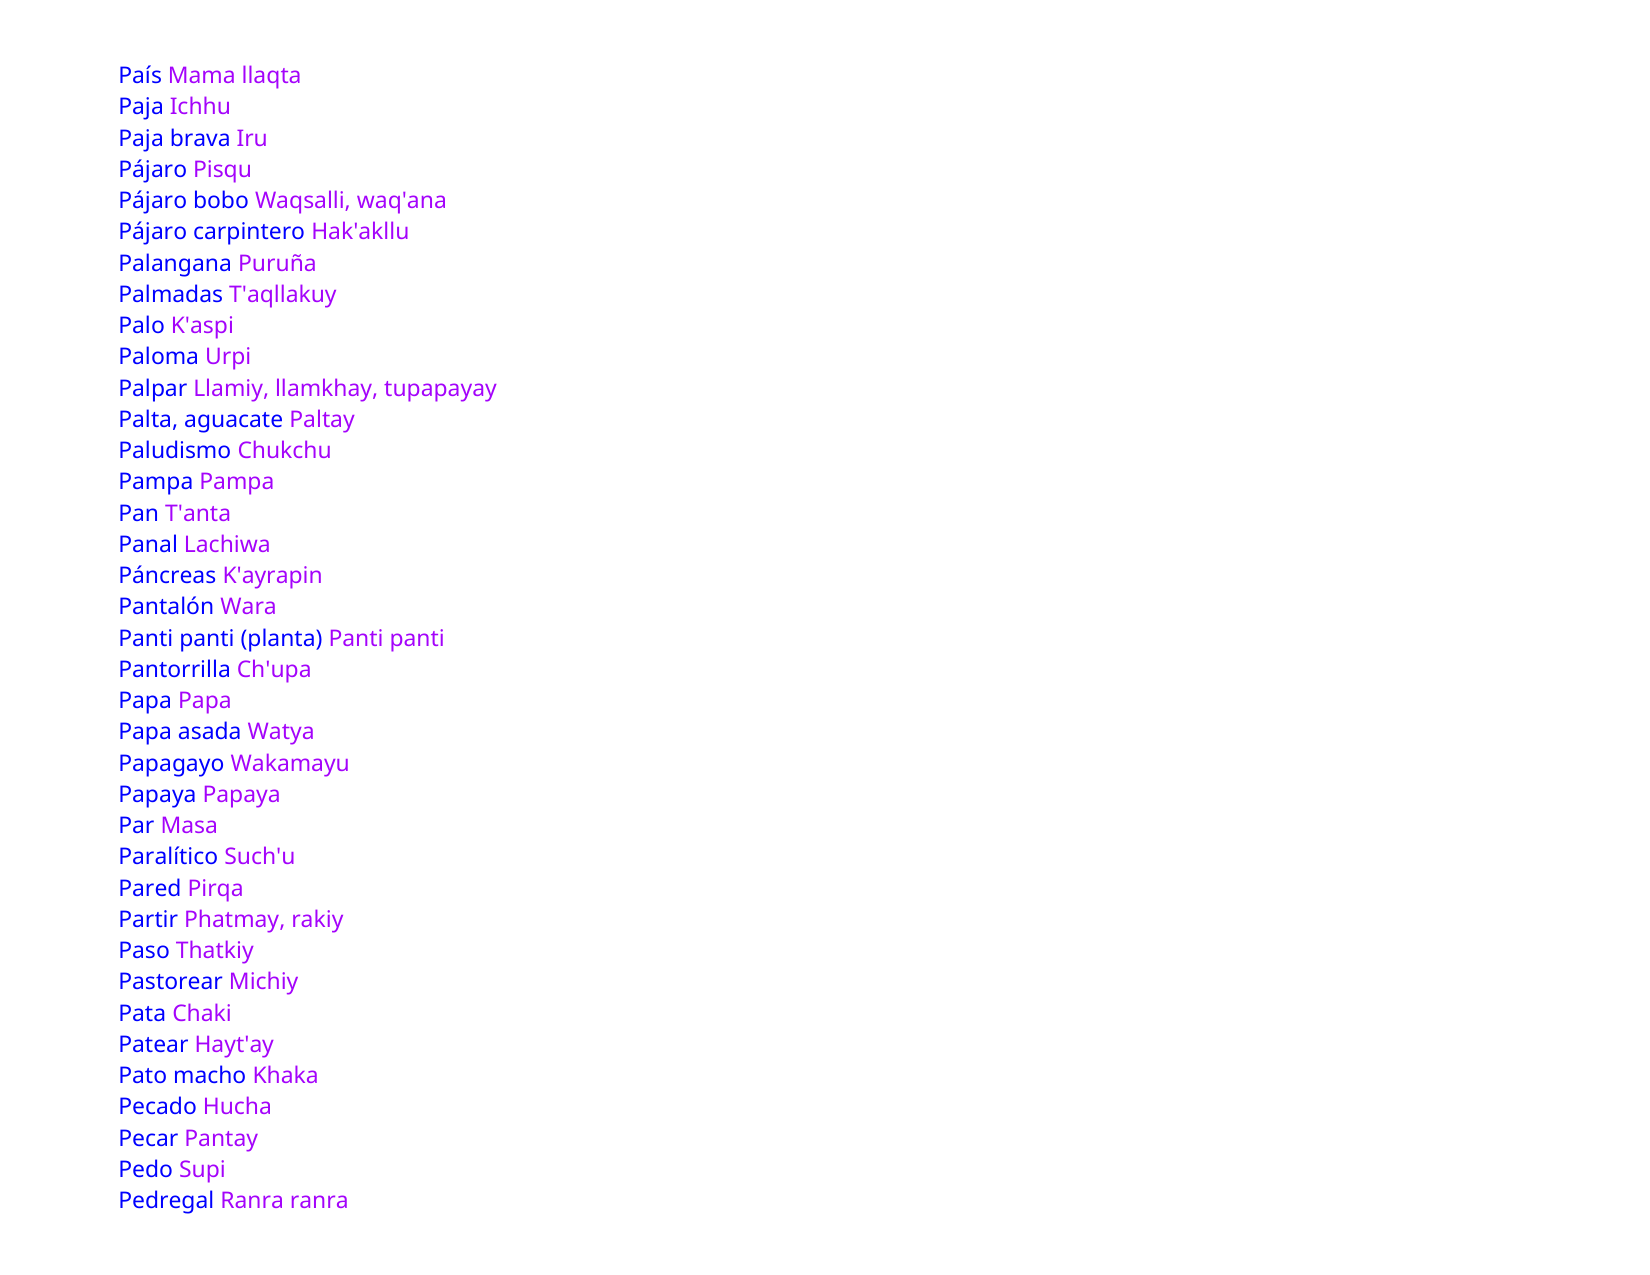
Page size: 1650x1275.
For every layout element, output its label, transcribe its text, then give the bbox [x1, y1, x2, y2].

text Pájaro carpintero Hak'akllu [118, 215, 1591, 247]
text Palangana Puruña [118, 247, 1591, 278]
text Patear Hayt'ay [118, 1028, 1591, 1059]
text Papagayo Wakamayu [118, 747, 1591, 778]
text Papa asada Watya [118, 715, 1591, 747]
text Pampa Pampa [118, 465, 1591, 497]
text Pecar Pantay [118, 1122, 1591, 1153]
text Pantalón Wara [118, 590, 1591, 622]
text Panti panti (planta) Panti panti [118, 622, 1591, 653]
text Pata Chaki [118, 997, 1591, 1028]
text Paloma Urpi [118, 340, 1591, 372]
text Pantorrilla Ch'upa [118, 653, 1591, 684]
text Paralítico Such'u [118, 840, 1591, 872]
text Palpar Llamiy, llamkhay, tupapayay [118, 372, 1591, 403]
text Partir Phatmay, rakiy [118, 903, 1591, 934]
text Páncreas K'ayrapin [118, 559, 1591, 590]
text Papaya Papaya [118, 778, 1591, 809]
text Palta, aguacate Paltay [118, 403, 1591, 434]
text Pared Pirqa [118, 872, 1591, 903]
text Pájaro Pisqu [118, 153, 1591, 184]
text Paja Ichhu [118, 90, 1591, 122]
text Papa Papa [118, 684, 1591, 715]
text Par Masa [118, 809, 1591, 840]
text País Mama llaqta [118, 59, 1591, 90]
text Palmadas T'aqllakuy [118, 278, 1591, 309]
text Pastorear Michiy [118, 965, 1591, 997]
text Pedregal Ranra ranra [118, 1184, 1591, 1215]
text Paja brava Iru [118, 122, 1591, 153]
text Paso Thatkiy [118, 934, 1591, 965]
text Panal Lachiwa [118, 528, 1591, 559]
text Pájaro bobo Waqsalli, waq'ana [118, 184, 1591, 215]
text Paludismo Chukchu [118, 434, 1591, 465]
text Palo K'aspi [118, 309, 1591, 340]
text Pedo Supi [118, 1153, 1591, 1184]
text Pecado Hucha [118, 1090, 1591, 1122]
text Pan T'anta [118, 497, 1591, 528]
text Pato macho Khaka [118, 1059, 1591, 1090]
